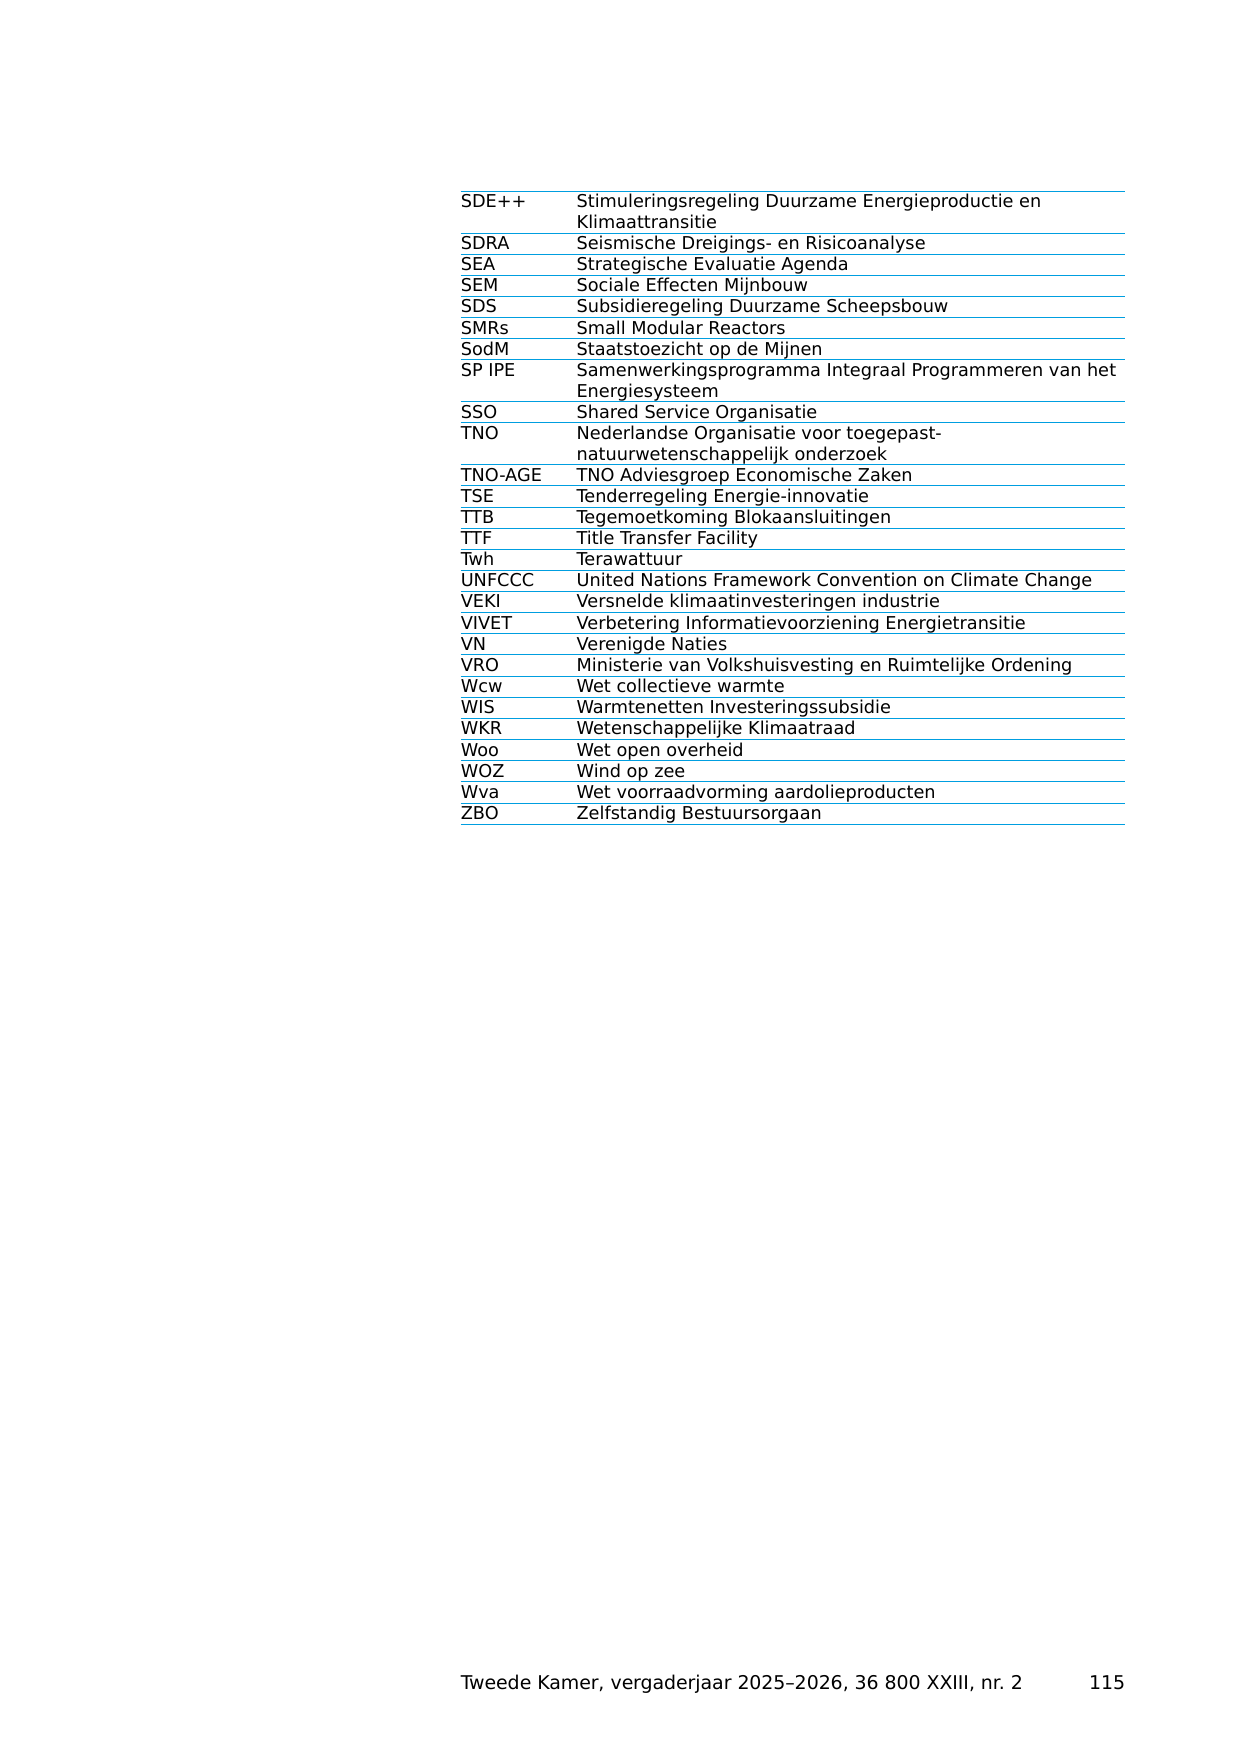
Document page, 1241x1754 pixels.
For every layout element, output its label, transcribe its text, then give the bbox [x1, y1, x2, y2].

table_cell Tegemoetkoming Blokaansluitingen [574, 508, 1125, 527]
table_cell TSE [461, 486, 573, 506]
table_cell United Nations Framework Convention on Climate Change [574, 571, 1125, 591]
table_cell VIVET [461, 613, 573, 633]
table_cell Nederlandse Organisatie voor toegepast-natuurwetenschappelijk onderzoek [574, 423, 1125, 464]
table_cell WIS [461, 698, 573, 718]
table_cell Verbetering Informatievoorziening Energietransitie [574, 613, 1125, 633]
table_cell Strategische Evaluatie Agenda [574, 255, 1125, 275]
table_cell TNO [461, 423, 573, 464]
table_cell Staatstoezicht op de Mijnen [574, 339, 1125, 359]
table_cell Stimuleringsregeling Duurzame Energieproductie en Klimaattransitie [574, 192, 1125, 232]
table_cell Versnelde klimaatinvesteringen industrie [574, 592, 1125, 612]
table_cell WOZ [461, 761, 573, 781]
table_cell Wet collectieve warmte [574, 677, 1125, 697]
table_cell TTB [461, 508, 573, 527]
table_cell VN [461, 634, 573, 654]
table_cell Ministerie van Volkshuisvesting en Ruimtelĳke Ordening [574, 655, 1125, 676]
table_cell Seismische Dreigings- en Risicoanalyse [574, 234, 1125, 254]
table_cell Twh [461, 550, 573, 570]
table_cell SEM [461, 276, 573, 296]
table_cell Woo [461, 740, 573, 760]
table_cell TNO-AGE [461, 465, 573, 485]
table_cell SMRs [461, 318, 573, 338]
table_cell SDS [461, 297, 573, 317]
table_cell WKR [461, 719, 573, 739]
table_cell Subsidieregeling Duurzame Scheepsbouw [574, 297, 1125, 317]
table_cell Samenwerkingsprogramma Integraal Programmeren van het Energiesysteem [574, 360, 1125, 401]
table_cell Verenigde Naties [574, 634, 1125, 654]
table_cell Tenderregeling Energie-innovatie [574, 486, 1125, 506]
table_cell Sociale Effecten Mijnbouw [574, 276, 1125, 296]
table_cell Wet voorraadvorming aardolieproducten [574, 782, 1125, 802]
table_cell SDRA [461, 234, 573, 254]
table_cell VEKI [461, 592, 573, 612]
table_cell Title Transfer Facility [574, 529, 1125, 549]
table_cell Small Modular Reactors [574, 318, 1125, 338]
table_cell ZBO [461, 804, 573, 823]
table_cell Wind op zee [574, 761, 1125, 781]
table_cell SSO [461, 402, 573, 422]
table_cell Wva [461, 782, 573, 802]
table_cell Terawattuur [574, 550, 1125, 570]
table_cell SodM [461, 339, 573, 359]
table_cell SEA [461, 255, 573, 275]
table_cell Shared Service Organisatie [574, 402, 1125, 422]
table_cell SP IPE [461, 360, 573, 401]
table_cell TTF [461, 529, 573, 549]
table_cell VRO [461, 655, 573, 676]
table_cell Zelfstandig Bestuursorgaan [574, 804, 1125, 823]
table_cell SDE++ [461, 192, 573, 232]
table_cell Wet open overheid [574, 740, 1125, 760]
table_cell TNO Adviesgroep Economische Zaken [574, 465, 1125, 485]
table_cell UNFCCC [461, 571, 573, 591]
table_cell Warmtenetten Investeringssubsidie [574, 698, 1125, 718]
table_cell Wetenschappelijke Klimaatraad [574, 719, 1125, 739]
table_cell Wcw [461, 677, 573, 697]
